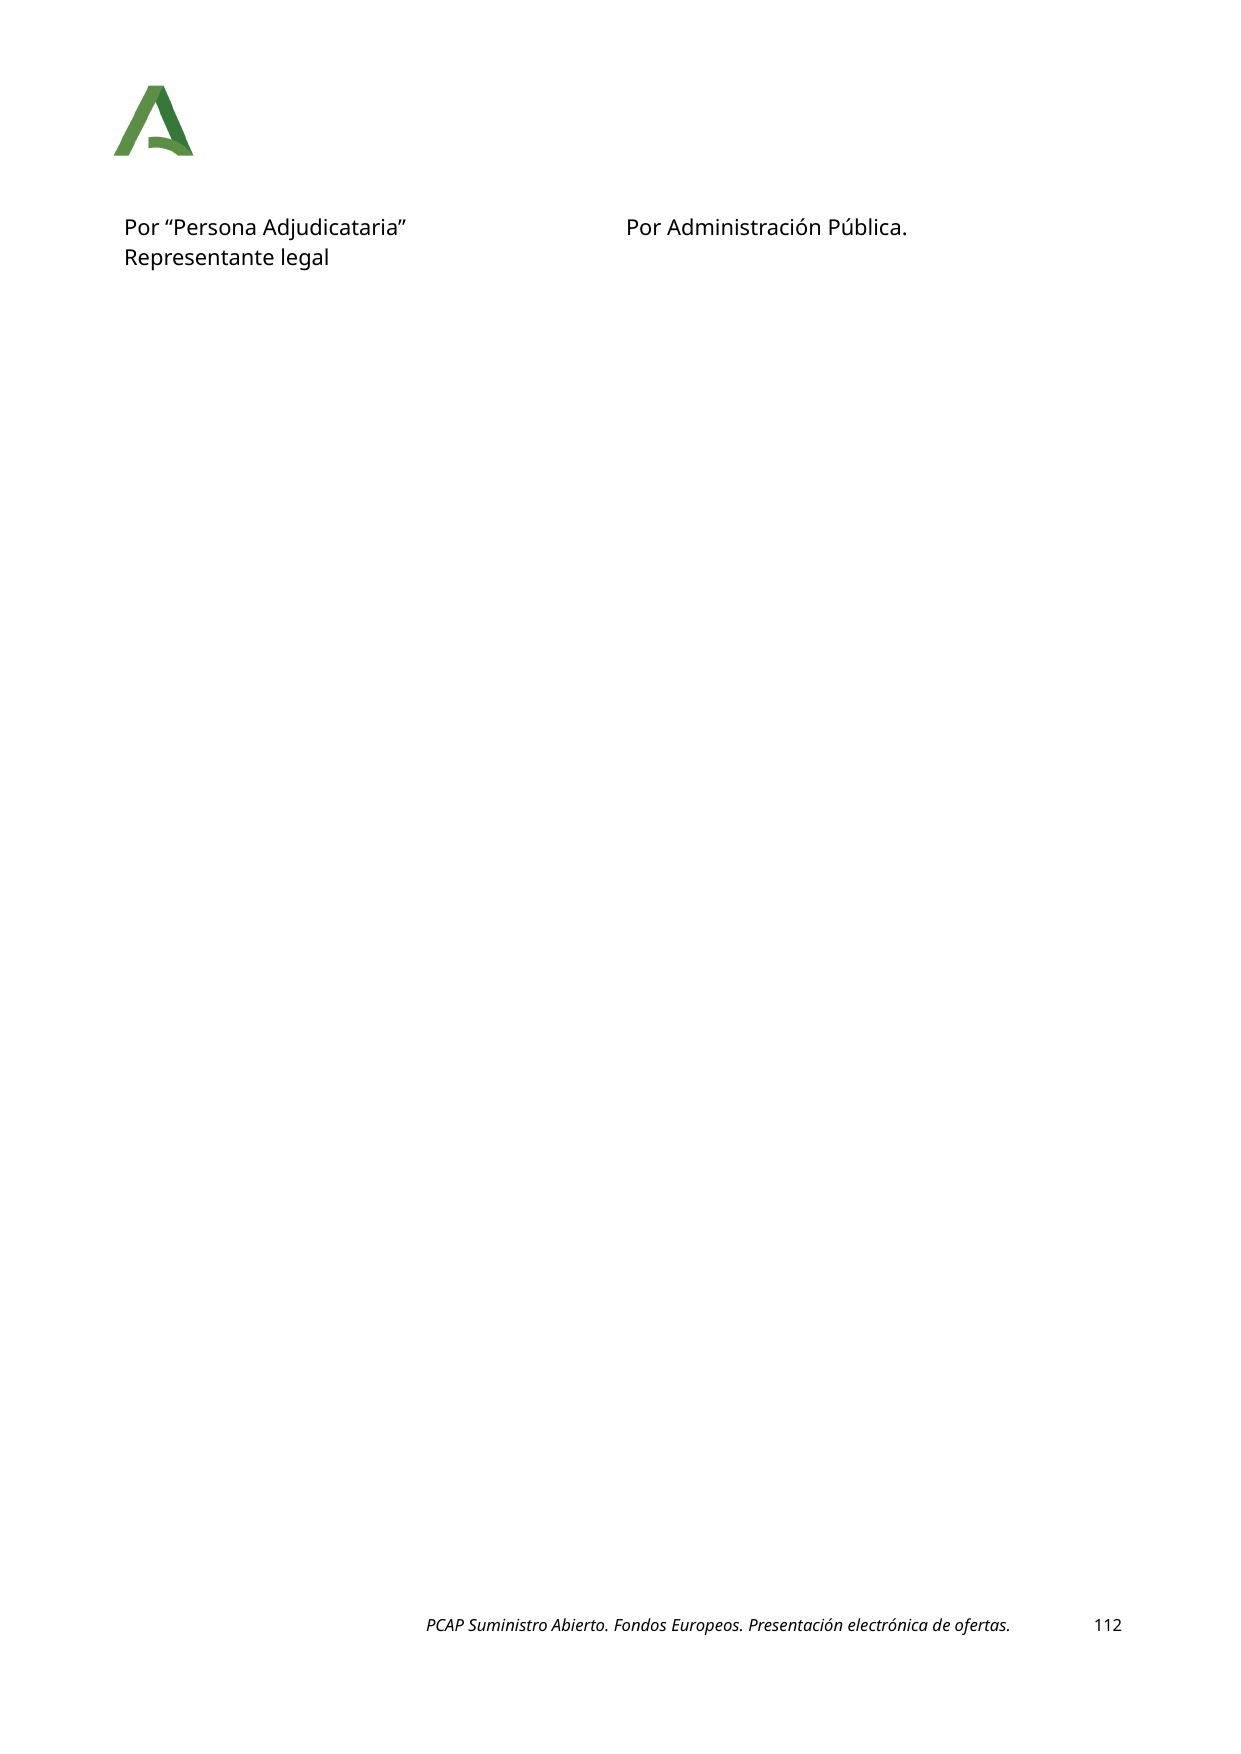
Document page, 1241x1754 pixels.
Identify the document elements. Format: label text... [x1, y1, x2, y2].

table_header Por Administración Pública. [620, 206, 1122, 277]
picture [109, 81, 198, 160]
table_header Por “Persona Adjudicataria” Representante legal [118, 206, 620, 277]
